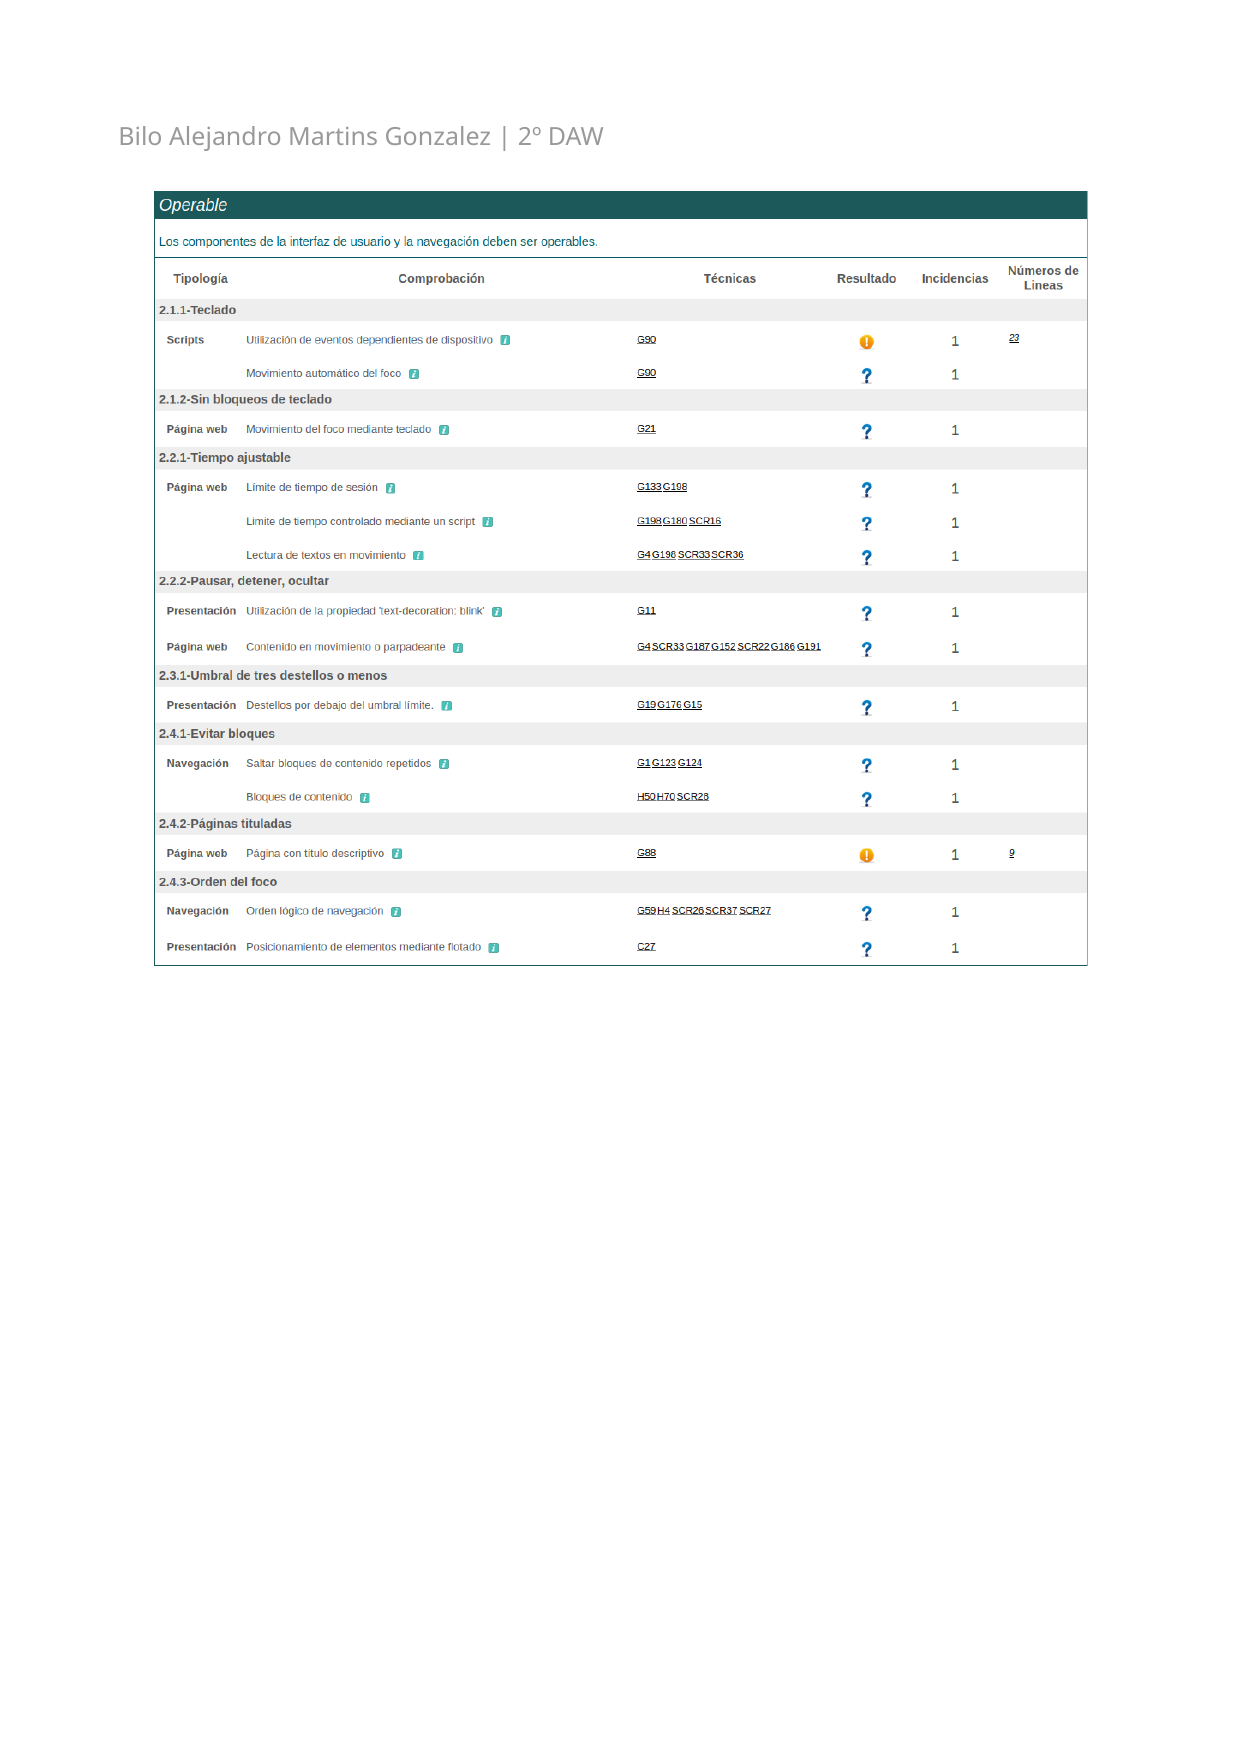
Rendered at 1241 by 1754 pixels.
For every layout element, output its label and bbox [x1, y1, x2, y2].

picture [118, 181, 1123, 987]
